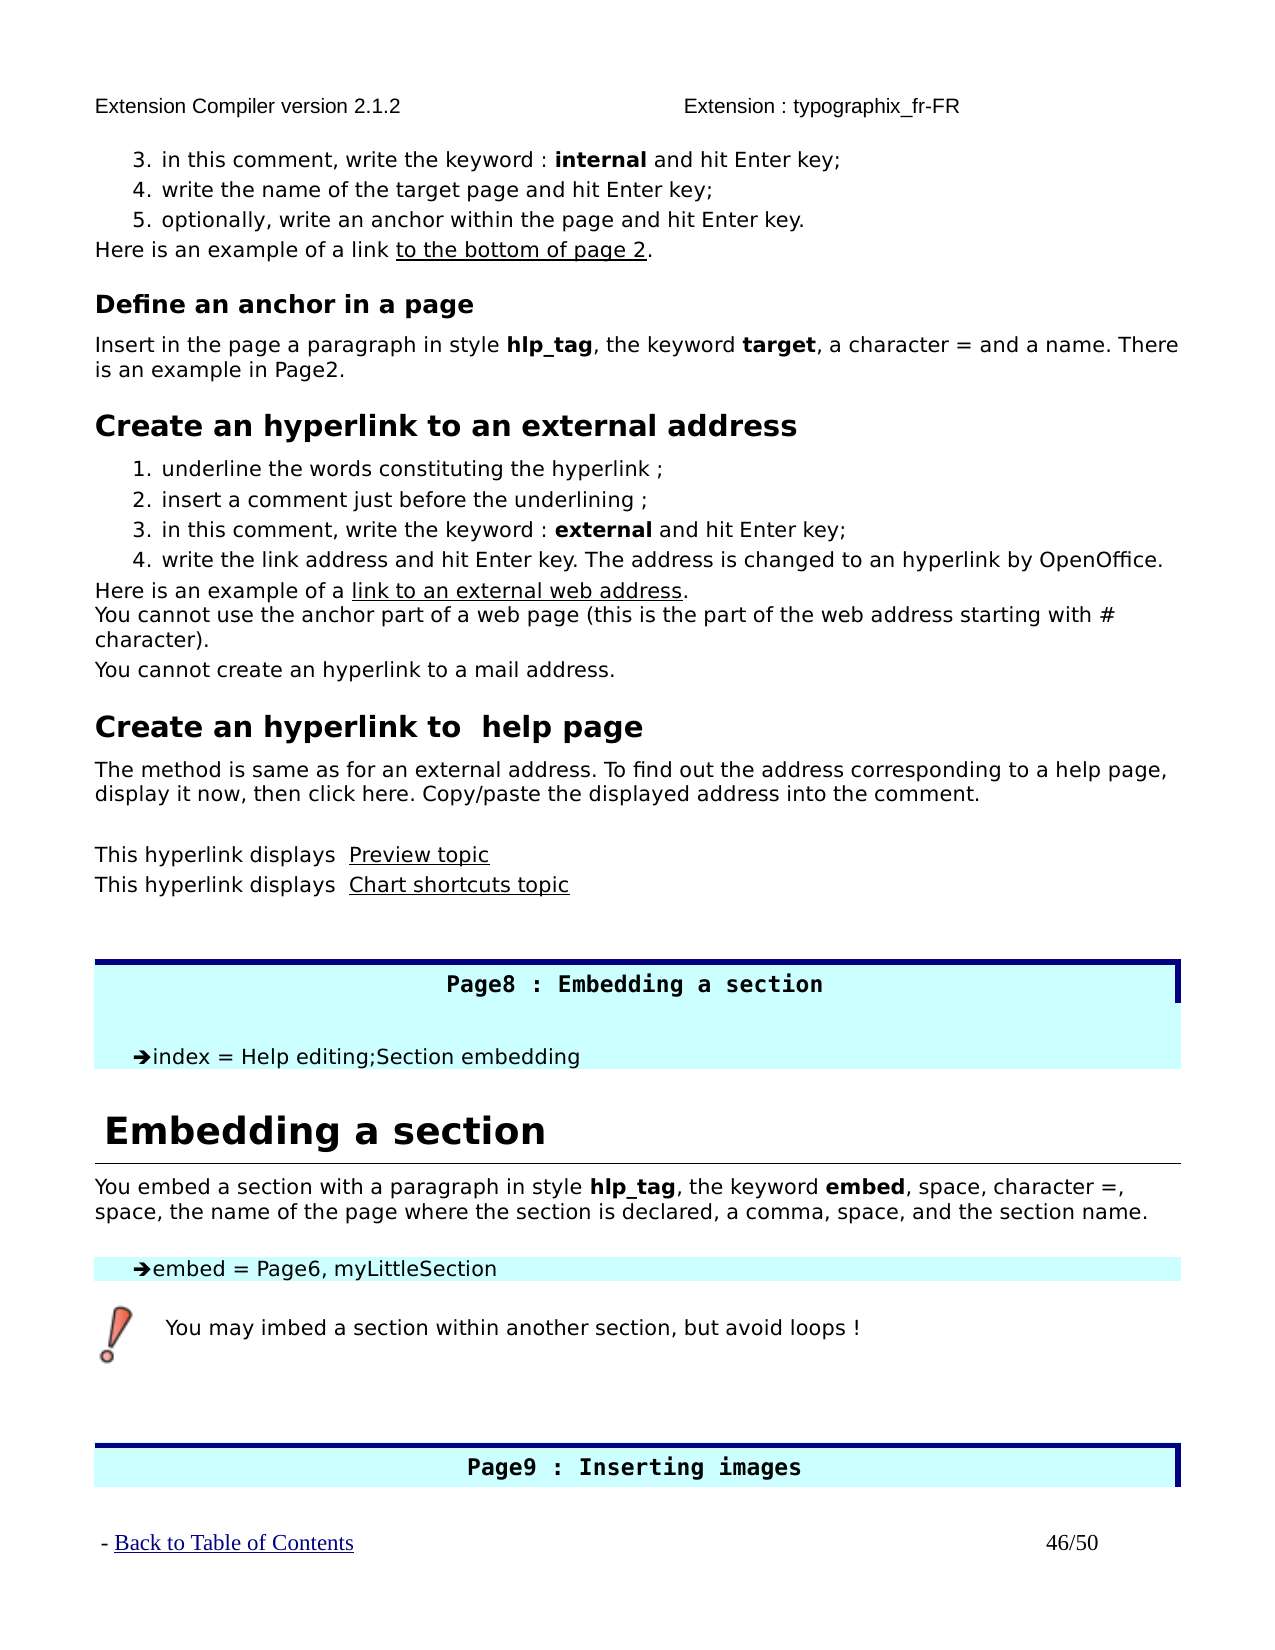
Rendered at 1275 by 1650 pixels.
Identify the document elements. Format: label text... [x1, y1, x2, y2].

list You may imbed a section within another section, but avoid loops ! [94, 1299, 1181, 1372]
list embed = Page6, myLittleSection [94, 1257, 1181, 1281]
list optionally, write an anchor within the page and hit Enter key. [132, 208, 1181, 233]
text Embedding a section [94, 1100, 1181, 1163]
list in this comment, write the keyword : internal and hit Enter key; [132, 147, 1181, 172]
text Create an hyperlink to an external address [94, 410, 1181, 444]
text You embed a section with a paragraph in style hlp_tag, the keyword embed, space, character =, space, the name of the page where the section is declared, a comma, space, and the section name. [94, 1175, 1181, 1224]
text This hyperlink displays Preview topic [94, 843, 1181, 867]
list insert a comment just before the underlining ; [132, 488, 1181, 512]
text This hyperlink displays Chart shortcuts topic [94, 873, 1181, 897]
list write the link address and hit Enter key. The address is changed to an hyperlink by OpenOffice. [132, 548, 1181, 573]
list underline the words constituting the hyperlink ; [132, 457, 1181, 482]
list write the name of the target page and hit Enter key; [132, 178, 1181, 202]
picture [95, 1299, 138, 1371]
text Define an anchor in a page [94, 291, 1181, 319]
text You cannot create an hyperlink to a mail address. [94, 658, 1181, 682]
text Insert in the page a paragraph in style hlp_tag, the keyword target, a character = and a name. There is an example in Page2. [94, 333, 1181, 382]
text The method is same as for an external address. To find out the address corresponding to a help page, display it now, then click here. Copy/paste the displayed address into the comment. [94, 757, 1181, 806]
text Create an hyperlink to help page [94, 710, 1181, 744]
text Page9 : Inserting images [94, 1444, 1175, 1487]
list index = Help editing;Section embedding [94, 1045, 1181, 1069]
text Page8 : Embedding a section [94, 960, 1175, 1003]
list in this comment, write the keyword : external and hit Enter key; [132, 518, 1181, 542]
text Here is an example of a link to an external web address. You cannot use the anchor part of a web page (this is the part of the web address starting with # character). [94, 578, 1181, 652]
text Here is an example of a link to the bottom of page 2. [94, 238, 1181, 263]
